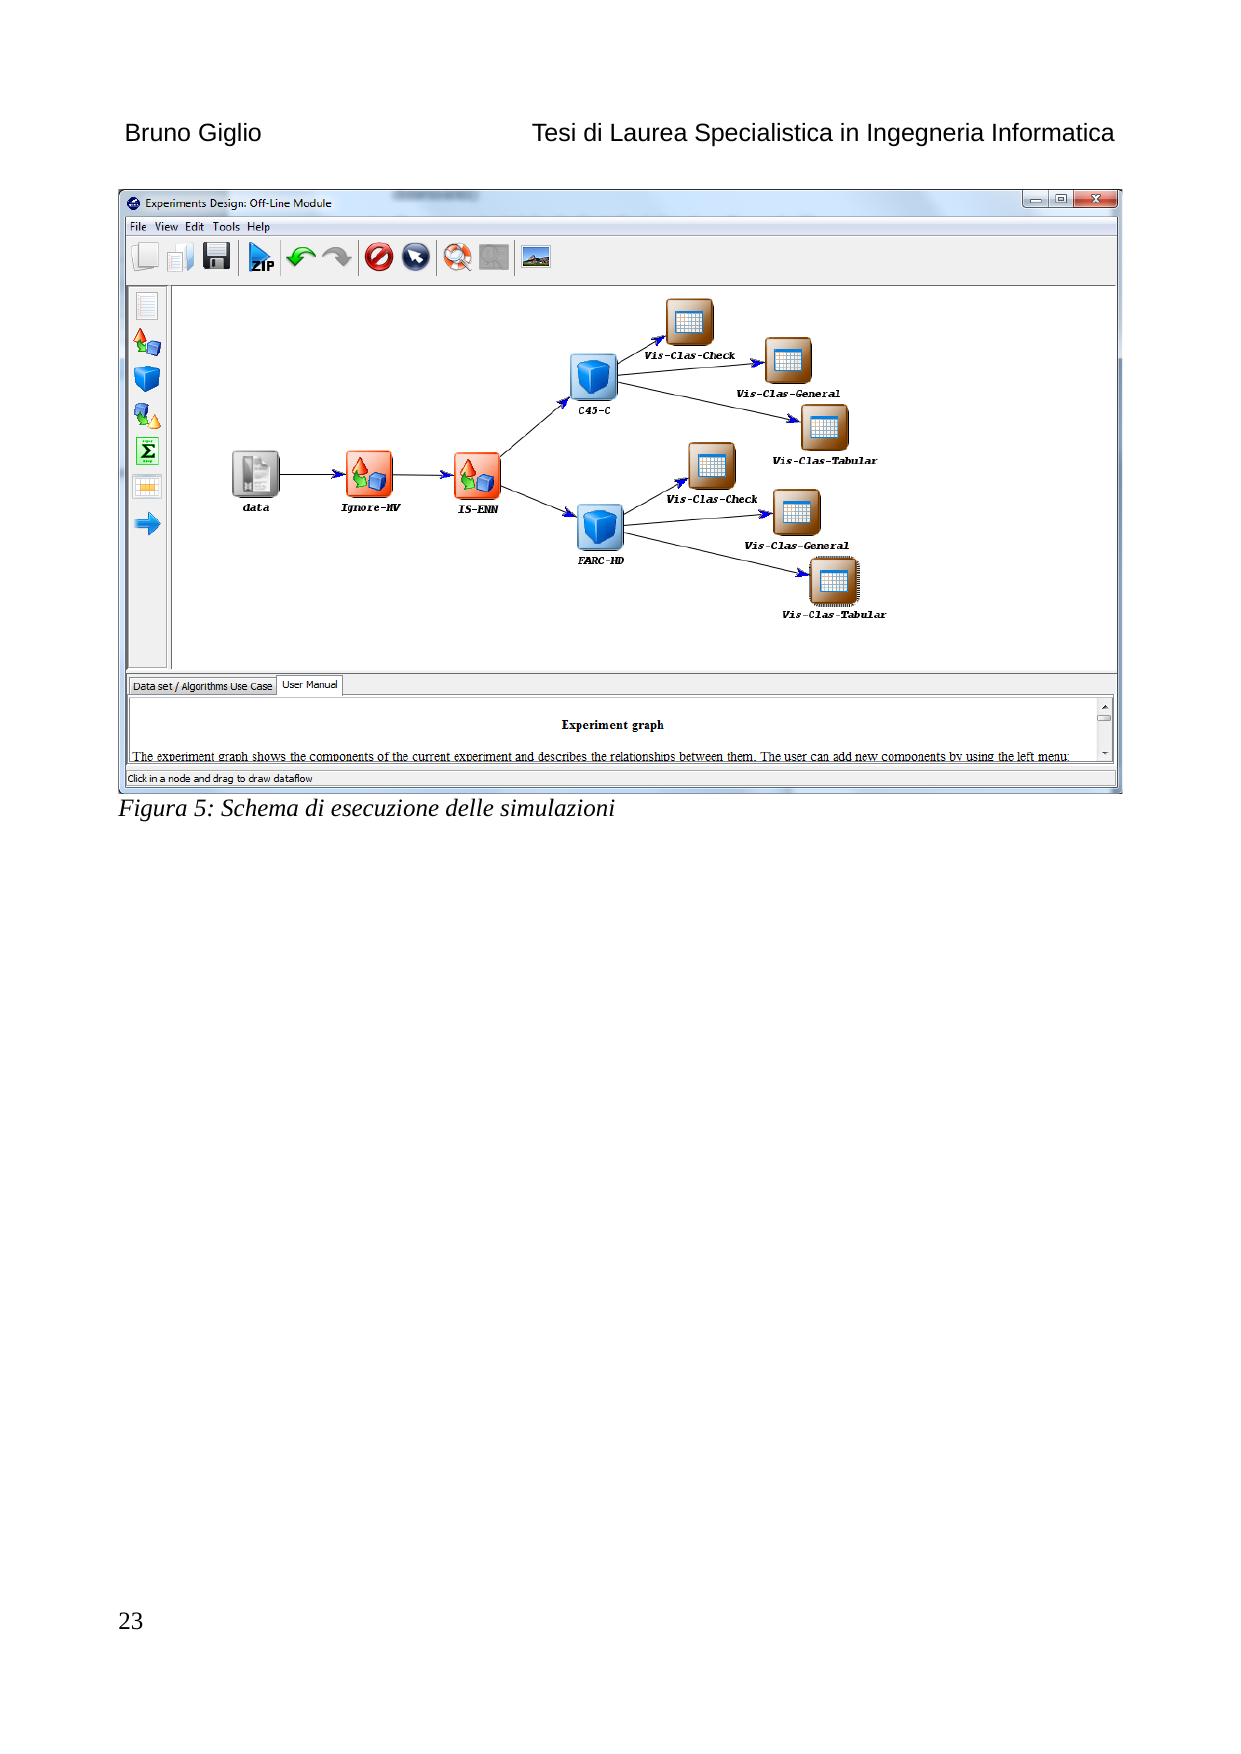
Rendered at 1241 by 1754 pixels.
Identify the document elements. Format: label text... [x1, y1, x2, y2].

text Figura 5: Schema di esecuzione delle simulazioni [118, 794, 1122, 822]
picture [118, 189, 1123, 794]
